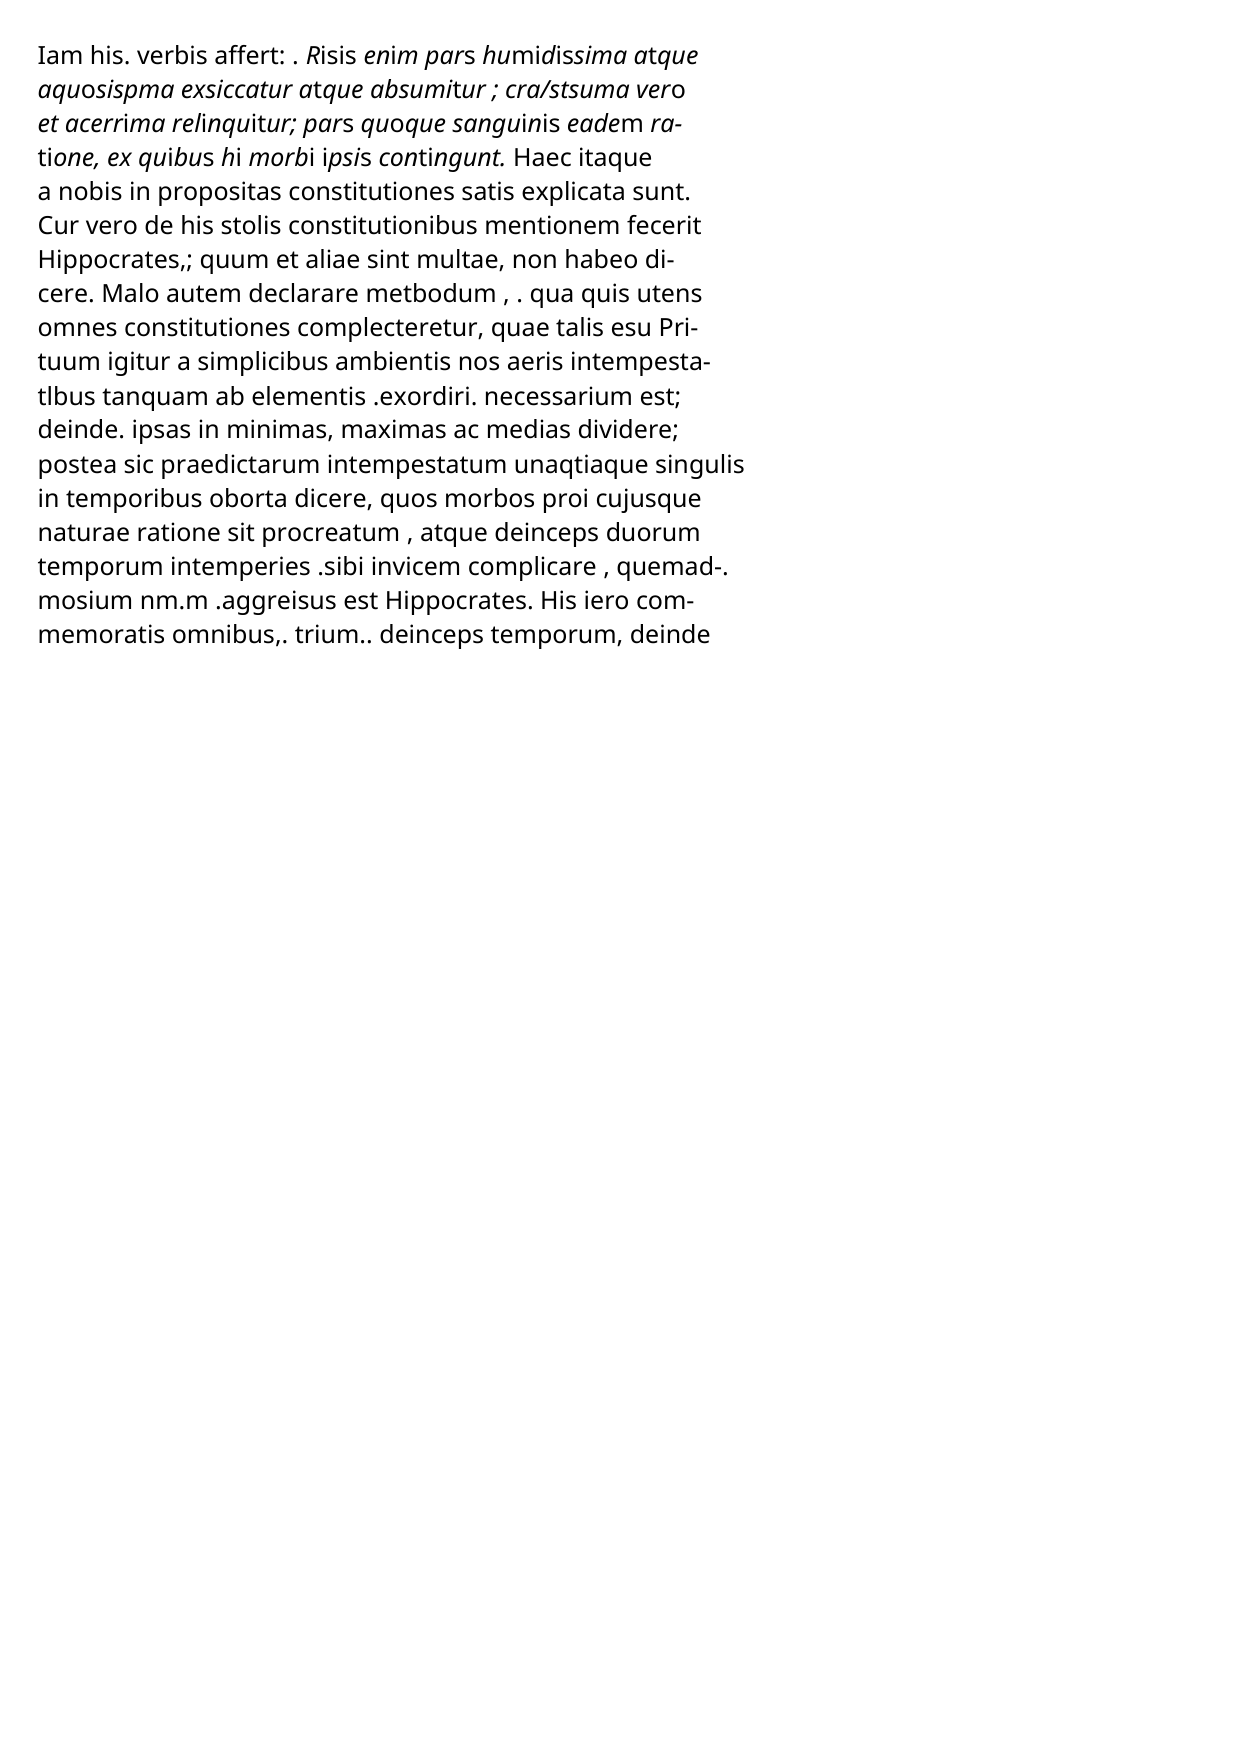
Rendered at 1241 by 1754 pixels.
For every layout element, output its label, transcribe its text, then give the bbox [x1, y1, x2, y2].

text Iam his. verbis affert: . Risis enim pars humidissima atque aquosispma exsiccatur atque absumitur ; cra/stsuma vero et acerrima relinquitur; pars quoque sanguinis eadem ra- tione, ex quibus hi morbi ipsis contingunt. Haec itaque a nobis in propositas constitutiones satis explicata sunt. Cur vero de his stolis constitutionibus mentionem fecerit Hippocrates,; quum et aliae sint multae, non habeo di- cere. Malo autem declarare metbodum , . qua quis utens omnes constitutiones complecteretur, quae talis esu Pri- tuum igitur a simplicibus ambientis nos aeris intempesta- tlbus tanquam ab elementis .exordiri. necessarium est; deinde. ipsas in minimas, maximas ac medias dividere; postea sic praedictarum intempestatum unaqtiaque singulis in temporibus oborta dicere, quos morbos proi cujusque naturae ratione sit procreatum , atque deinceps duorum temporum intemperies .sibi invicem complicare , quemad-. mosium nm.m .aggreisus est Hippocrates. His iero com- memoratis omnibus,. trium.. deinceps temporum, deinde [37, 37, 1203, 651]
